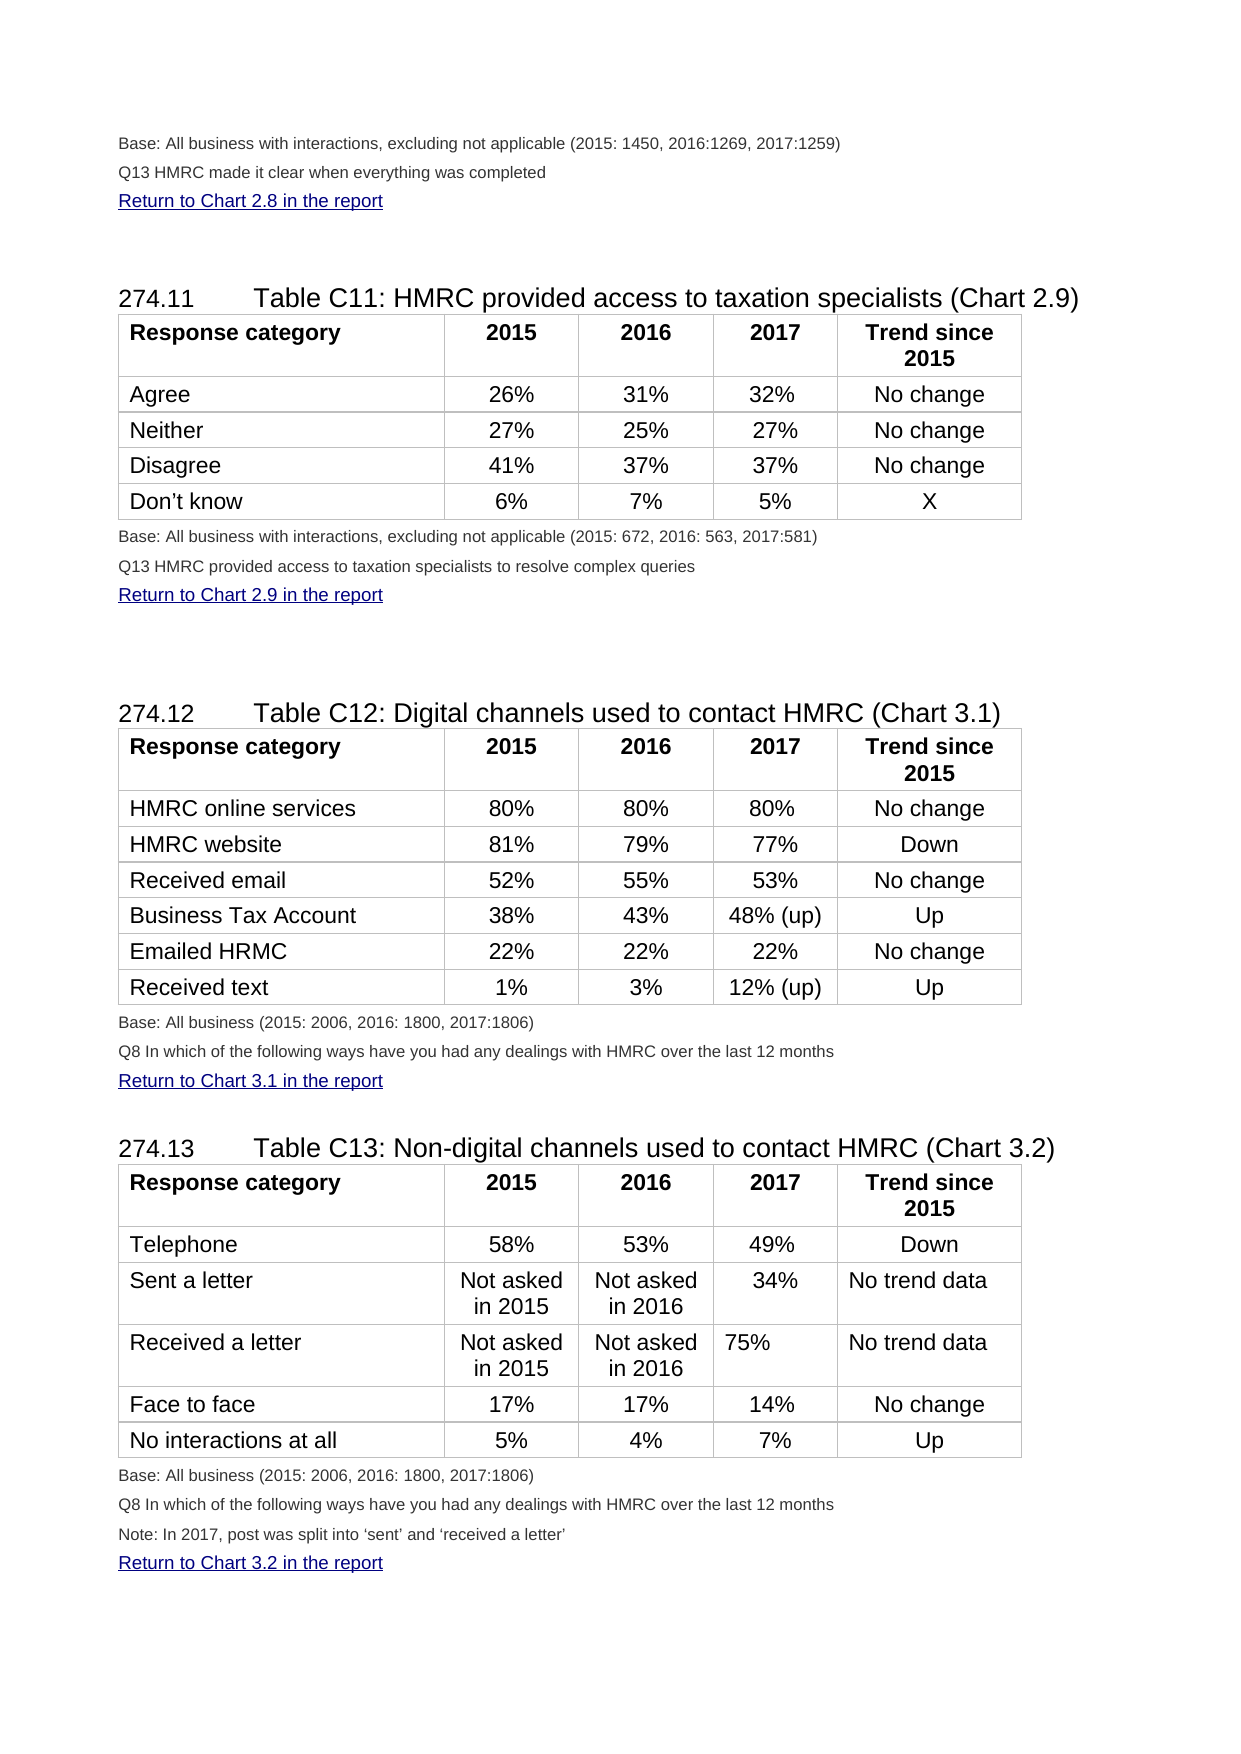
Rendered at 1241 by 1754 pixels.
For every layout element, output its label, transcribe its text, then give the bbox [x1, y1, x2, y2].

table_cell Received text [119, 970, 444, 1004]
table_cell Not asked in 2015 [445, 1263, 578, 1324]
table_cell 48% (up) [714, 898, 837, 933]
table_cell 17% [445, 1387, 578, 1421]
table_cell 41% [445, 448, 578, 483]
table_cell Down [838, 1227, 1021, 1262]
table_cell No change [838, 413, 1021, 447]
table_header 2015 [445, 1165, 578, 1226]
table_header Trend since 2015 [838, 315, 1021, 376]
text Base: All business with interactions, excluding not applicable (2015: 672, 2016: 563, 2017:581) Q13 HMRC provided access to taxation specialists to resolve complex queries Return to Chart 2.9 in the report [118, 519, 1122, 607]
table_cell No change [838, 934, 1021, 969]
table_cell 58% [445, 1227, 578, 1262]
table_cell HMRC online services [119, 791, 444, 826]
table_cell Don’t know [119, 484, 444, 518]
table_cell No change [838, 791, 1021, 826]
table_cell 80% [579, 791, 713, 826]
subtitle Table C12: Digital channels used to contact HMRC (Chart 3.1) [118, 699, 1122, 728]
table_cell 1% [445, 970, 578, 1004]
table_header 2015 [445, 729, 578, 790]
table_cell 26% [445, 377, 578, 411]
table_cell 7% [579, 484, 713, 518]
table_cell No change [838, 377, 1021, 411]
table_header 2017 [714, 1165, 837, 1226]
table_cell Up [838, 898, 1021, 933]
table_header 2017 [714, 729, 837, 790]
table_header Trend since 2015 [838, 729, 1021, 790]
table_cell 17% [579, 1387, 713, 1421]
table_cell No trend data [838, 1263, 1021, 1324]
table_header Response category [119, 315, 444, 376]
table_header 2016 [579, 315, 713, 376]
table_cell HMRC website [119, 827, 444, 861]
table_cell 81% [445, 827, 578, 861]
table_cell 22% [579, 934, 713, 969]
table_cell Sent a letter [119, 1263, 444, 1324]
table_cell Not asked in 2016 [579, 1263, 713, 1324]
table_cell 79% [579, 827, 713, 861]
table_cell 3% [579, 970, 713, 1004]
table_cell Disagree [119, 448, 444, 483]
table_cell Emailed HRMC [119, 934, 444, 969]
table_header 2015 [445, 315, 578, 376]
table_cell 12% (up) [714, 970, 837, 1004]
text Base: All business (2015: 2006, 2016: 1800, 2017:1806) Q8 In which of the following ways have you had any dealings with HMRC over the last 12 months Note: In 2017, post was split into ‘sent’ and ‘received a letter’ Return to Chart 3.2 in the report [118, 1458, 1122, 1575]
table_cell Received email [119, 863, 444, 897]
table_header Trend since 2015 [838, 1165, 1021, 1226]
table_cell 37% [714, 448, 837, 483]
table_cell 53% [714, 863, 837, 897]
table_cell No change [838, 448, 1021, 483]
table_cell 31% [579, 377, 713, 411]
table_cell 37% [579, 448, 713, 483]
table_cell Agree [119, 377, 444, 411]
table_cell 7% [714, 1423, 837, 1457]
table_cell Telephone [119, 1227, 444, 1262]
table_header Response category [119, 729, 444, 790]
table_cell Down [838, 827, 1021, 861]
subtitle Table C13: Non-digital channels used to contact HMRC (Chart 3.2) [118, 1134, 1122, 1164]
table_cell 75% [714, 1325, 837, 1386]
table_cell 34% [714, 1263, 837, 1324]
table_cell 14% [714, 1387, 837, 1421]
table_cell Not asked in 2015 [445, 1325, 578, 1386]
text Base: All business with interactions, excluding not applicable (2015: 1450, 2016:1269, 2017:1259) Q13 HMRC made it clear when everything was completed Return to Chart 2.8 in the report [118, 126, 1122, 243]
table_cell Received a letter [119, 1325, 444, 1386]
table_cell 53% [579, 1227, 713, 1262]
text Base: All business (2015: 2006, 2016: 1800, 2017:1806) Q8 In which of the following ways have you had any dealings with HMRC over the last 12 months Return to Chart 3.1 in the report [118, 1005, 1122, 1093]
table_header Response category [119, 1165, 444, 1226]
table_header 2016 [579, 729, 713, 790]
table_header 2016 [579, 1165, 713, 1226]
table_cell Neither [119, 413, 444, 447]
table_cell 22% [445, 934, 578, 969]
table_cell No interactions at all [119, 1423, 444, 1457]
table_cell No trend data [838, 1325, 1021, 1386]
table_cell 4% [579, 1423, 713, 1457]
subtitle Table C11: HMRC provided access to taxation specialists (Chart 2.9) [118, 284, 1122, 313]
table_cell 6% [445, 484, 578, 518]
table_cell 5% [445, 1423, 578, 1457]
table_cell Up [838, 1423, 1021, 1457]
table_cell 77% [714, 827, 837, 861]
table_cell 5% [714, 484, 837, 518]
table_cell Face to face [119, 1387, 444, 1421]
table_cell 49% [714, 1227, 837, 1262]
table_cell 55% [579, 863, 713, 897]
table_cell 32% [714, 377, 837, 411]
table_cell Not asked in 2016 [579, 1325, 713, 1386]
table_cell 27% [445, 413, 578, 447]
table_cell 80% [445, 791, 578, 826]
table_cell Business Tax Account [119, 898, 444, 933]
table_cell 27% [714, 413, 837, 447]
table_cell No change [838, 1387, 1021, 1421]
table_cell 80% [714, 791, 837, 826]
table_cell 22% [714, 934, 837, 969]
table_cell X [838, 484, 1021, 518]
table_cell No change [838, 863, 1021, 897]
table_cell 43% [579, 898, 713, 933]
table_cell 52% [445, 863, 578, 897]
table_cell 25% [579, 413, 713, 447]
table_cell Up [838, 970, 1021, 1004]
table_cell 38% [445, 898, 578, 933]
table_header 2017 [714, 315, 837, 376]
